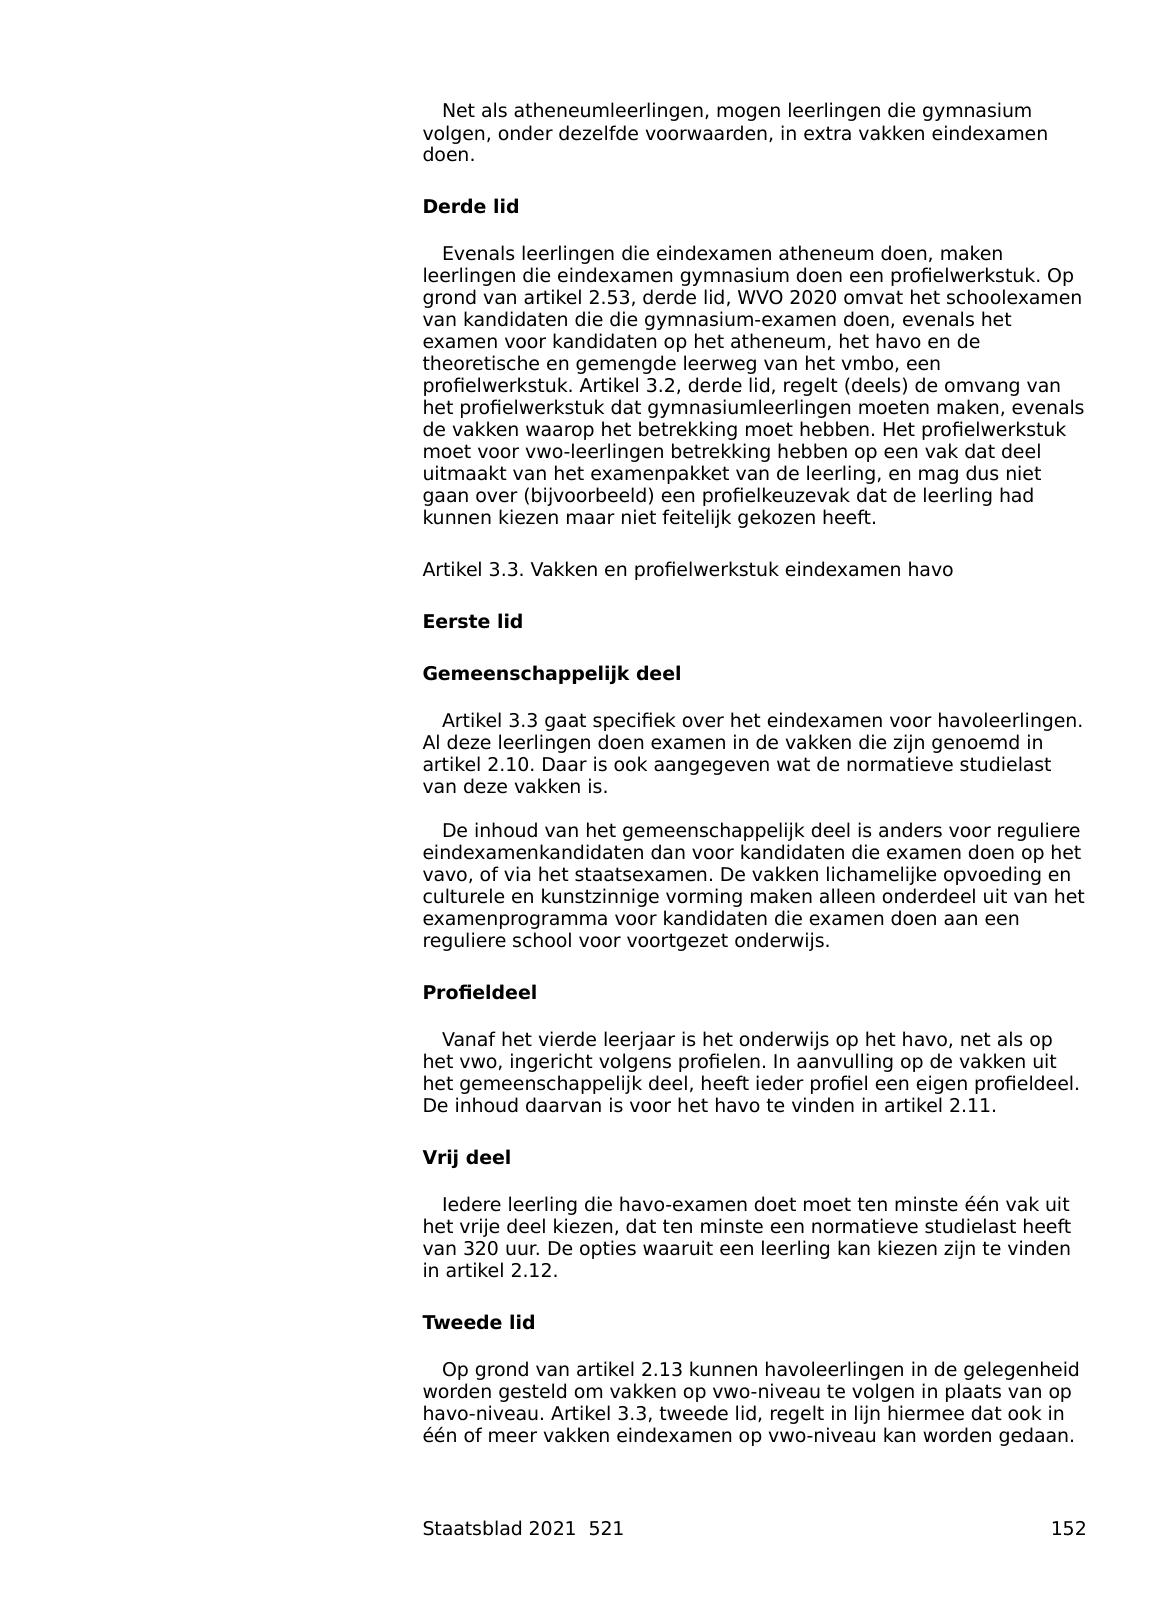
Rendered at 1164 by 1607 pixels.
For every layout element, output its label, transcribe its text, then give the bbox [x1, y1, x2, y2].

subtitle Vrij deel [422, 1147, 1087, 1169]
subtitle Derde lid [422, 196, 1087, 218]
text Op grond van artikel 2.13 kunnen havoleerlingen in de gelegenheid worden gesteld om vakken op vwo-niveau te volgen in plaats van op havo-niveau. Artikel 3.3, tweede lid, regelt in lijn hiermee dat ook in één of meer vakken eindexamen op vwo-niveau kan worden gedaan. [422, 1359, 1087, 1447]
subtitle Tweede lid [422, 1312, 1087, 1334]
subtitle Gemeenschappelijk deel [422, 663, 1087, 685]
text Artikel 3.3 gaat specifiek over het eindexamen voor havoleerlingen. Al deze leerlingen doen examen in de vakken die zijn genoemd in artikel 2.10. Daar is ook aangegeven wat de normatieve studielast van deze vakken is. [422, 710, 1087, 798]
text De inhoud van het gemeenschappelijk deel is anders voor reguliere eindexamenkandidaten dan voor kandidaten die examen doen op het vavo, of via het staatsexamen. De vakken lichamelijke opvoeding en culturele en kunstzinnige vorming maken alleen onderdeel uit van het examenprogramma voor kandidaten die examen doen aan een reguliere school voor voortgezet onderwijs. [422, 820, 1087, 952]
text Vanaf het vierde leerjaar is het onderwijs op het havo, net als op het vwo, ingericht volgens profielen. In aanvulling op de vakken uit het gemeenschappelijk deel, heeft ieder profiel een eigen profieldeel. De inhoud daarvan is voor het havo te vinden in artikel 2.11. [422, 1029, 1087, 1117]
text Evenals leerlingen die eindexamen atheneum doen, maken leerlingen die eindexamen gymnasium doen een profielwerkstuk. Op grond van artikel 2.53, derde lid, WVO 2020 omvat het schoolexamen van kandidaten die die gymnasium-examen doen, evenals het examen voor kandidaten op het atheneum, het havo en de theoretische en gemengde leerweg van het vmbo, een profielwerkstuk. Artikel 3.2, derde lid, regelt (deels) de omvang van het profielwerkstuk dat gymnasiumleerlingen moeten maken, evenals de vakken waarop het betrekking moet hebben. Het profielwerkstuk moet voor vwo-leerlingen betrekking hebben op een vak dat deel uitmaakt van het examenpakket van de leerling, en mag dus niet gaan over (bijvoorbeeld) een profielkeuzevak dat de leerling had kunnen kiezen maar niet feitelijk gekozen heeft. [422, 243, 1087, 529]
subtitle Artikel 3.3. Vakken en profielwerkstuk eindexamen havo [422, 559, 1087, 581]
text Iedere leerling die havo-examen doet moet ten minste één vak uit het vrije deel kiezen, dat ten minste een normatieve studielast heeft van 320 uur. De opties waaruit een leerling kan kiezen zijn te vinden in artikel 2.12. [422, 1194, 1087, 1282]
subtitle Profieldeel [422, 982, 1087, 1004]
subtitle Eerste lid [422, 611, 1087, 633]
text Net als atheneumleerlingen, mogen leerlingen die gymnasium volgen, onder dezelfde voorwaarden, in extra vakken eindexamen doen. [422, 100, 1087, 166]
